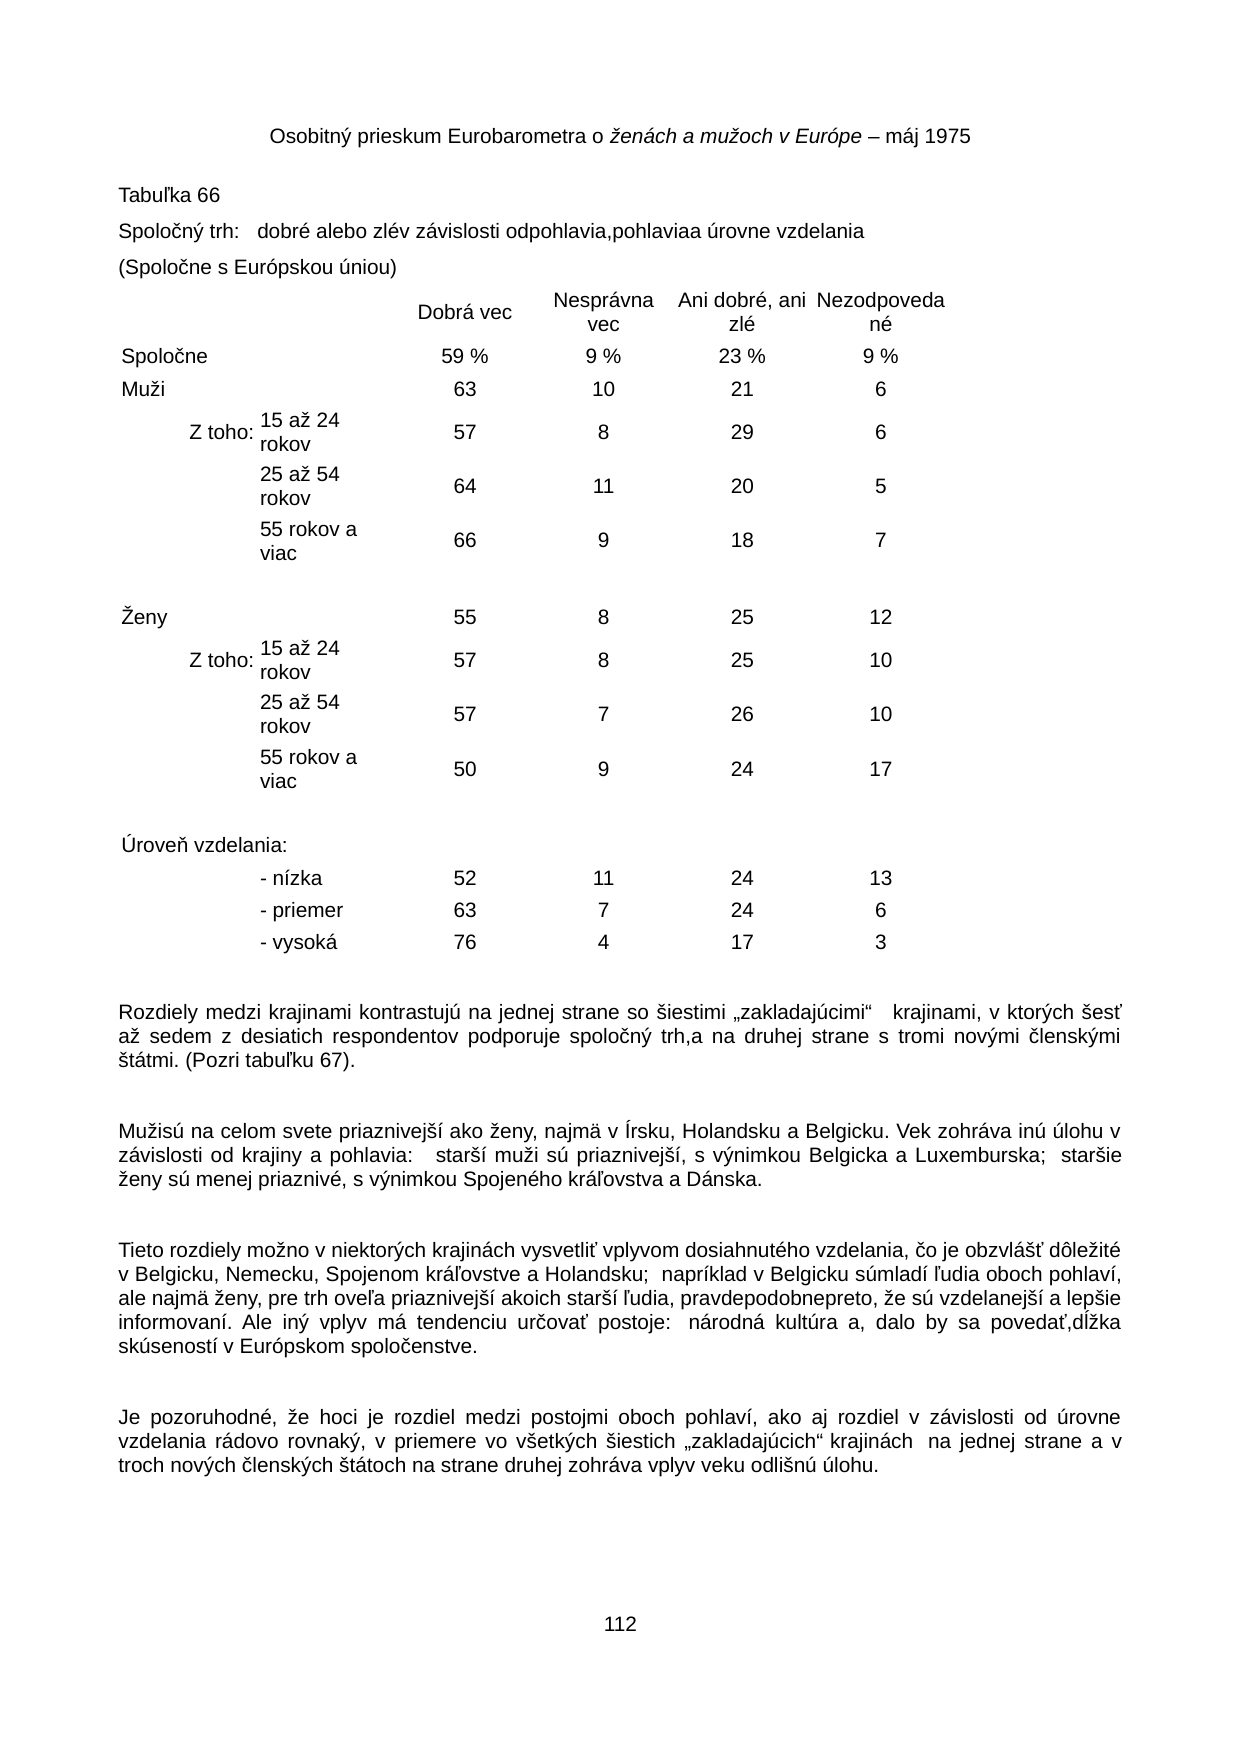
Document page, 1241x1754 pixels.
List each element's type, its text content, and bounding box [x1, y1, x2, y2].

table_cell 63 [395, 894, 534, 926]
table_cell 25 až 54 rokov [257, 687, 395, 741]
table_cell [118, 459, 257, 512]
table_cell Spoločne [118, 340, 257, 372]
table_cell 23 % [673, 340, 811, 372]
table_cell [118, 687, 257, 741]
table_cell [811, 829, 950, 861]
table_cell 17 [673, 926, 811, 958]
table_cell [118, 861, 257, 893]
table_cell - priemer [257, 894, 395, 926]
text Rozdiely medzi krajinami kontrastujú na jednej strane so šiestimi „zakladajúcimi“ krajinami, v ktorých šesť až sedem z desiatich respondentov podporuje spoločný trh,a na druhej strane s tromi novými členskými štátmi. (Pozri tabuľku 67). [118, 1000, 1122, 1072]
table_cell 52 [395, 861, 534, 893]
table_cell 24 [673, 741, 811, 796]
table_cell [811, 796, 950, 829]
table_header Ani dobré, ani zlé [673, 284, 811, 340]
table_cell 9 % [534, 340, 673, 372]
table_cell [673, 796, 811, 829]
table_cell [118, 796, 257, 829]
table_cell [257, 796, 395, 829]
table_cell [118, 894, 257, 926]
table_cell [811, 568, 950, 601]
table_cell 55 [395, 601, 534, 633]
table_cell [395, 829, 534, 861]
table_cell 13 [811, 861, 950, 893]
table_cell 8 [534, 601, 673, 633]
table_cell 57 [395, 633, 534, 687]
table_cell [257, 340, 395, 372]
table_cell 63 [395, 373, 534, 405]
table_cell 5 [811, 459, 950, 512]
table_cell 26 [673, 687, 811, 741]
table_cell 3 [811, 926, 950, 958]
table_cell [534, 568, 673, 601]
table_cell 15 až 24 rokov [257, 405, 395, 459]
table_cell 6 [811, 894, 950, 926]
table_cell 59 % [395, 340, 534, 372]
table_cell 55 rokov a viac [257, 513, 395, 568]
table_cell 10 [811, 687, 950, 741]
table_cell [257, 373, 395, 405]
table_cell 25 [673, 601, 811, 633]
text Tieto rozdiely možno v niektorých krajinách vysvetliť vplyvom dosiahnutého vzdelania, čo je obzvlášť dôležité v Belgicku, Nemecku, Spojenom kráľovstve a Holandsku; napríklad v Belgicku súmladí ľudia oboch pohlaví, ale najmä ženy, pre trh oveľa priaznivejší akoich starší ľudia, pravdepodobnepreto, že sú vzdelanejší a lepšie informovaní. Ale iný vplyv má tendenciu určovať postoje: národná kultúra a, dalo by sa povedať,dĺžka skúseností v Európskom spoločenstve. [118, 1238, 1122, 1358]
table_cell 7 [811, 513, 950, 568]
table_header [118, 284, 257, 340]
table_cell - nízka [257, 861, 395, 893]
table_cell 24 [673, 894, 811, 926]
table_cell [118, 926, 257, 958]
table_cell [257, 601, 395, 633]
table_cell 21 [673, 373, 811, 405]
table_cell 10 [534, 373, 673, 405]
table_header Nesprávna vec [534, 284, 673, 340]
table_header Dobrá vec [395, 284, 534, 340]
table_cell Z toho: [118, 405, 257, 459]
table_cell 24 [673, 861, 811, 893]
table_cell [673, 829, 811, 861]
table_cell 12 [811, 601, 950, 633]
table_cell 8 [534, 405, 673, 459]
table_cell - vysoká [257, 926, 395, 958]
table_cell 66 [395, 513, 534, 568]
table_cell Muži [118, 373, 257, 405]
table_cell [118, 568, 257, 601]
table_cell Ženy [118, 601, 257, 633]
table_cell [673, 568, 811, 601]
table_cell [534, 829, 673, 861]
table_cell [534, 796, 673, 829]
table_cell 15 až 24 rokov [257, 633, 395, 687]
table_cell [395, 796, 534, 829]
table_cell 6 [811, 405, 950, 459]
table_cell 7 [534, 687, 673, 741]
table_cell 55 rokov a viac [257, 741, 395, 796]
table_cell 6 [811, 373, 950, 405]
table_header Nezodpovedané [811, 284, 950, 340]
table_cell 9 [534, 741, 673, 796]
table_cell 25 [673, 633, 811, 687]
table_cell 9 [534, 513, 673, 568]
table_cell 11 [534, 459, 673, 512]
table_cell 18 [673, 513, 811, 568]
table_cell 17 [811, 741, 950, 796]
table_cell 4 [534, 926, 673, 958]
text (Spoločne s Európskou úniou) [118, 254, 1122, 278]
table_cell 57 [395, 405, 534, 459]
table_cell [118, 513, 257, 568]
table_cell 10 [811, 633, 950, 687]
text Je pozoruhodné, že hoci je rozdiel medzi postojmi oboch pohlaví, ako aj rozdiel v závislosti od úrovne vzdelania rádovo rovnaký, v priemere vo všetkých šiestich „zakladajúcich“ krajinách na jednej strane a v troch nových členských štátoch na strane druhej zohráva vplyv veku odlišnú úlohu. [118, 1405, 1122, 1477]
text Spoločný trh: dobré alebo zlév závislosti odpohlavia,pohlaviaa úrovne vzdelania [118, 219, 1122, 243]
table_cell [118, 741, 257, 796]
table_cell 8 [534, 633, 673, 687]
table_header [257, 284, 395, 340]
table_cell 25 až 54 rokov [257, 459, 395, 512]
text Mužisú na celom svete priaznivejší ako ženy, najmä v Írsku, Holandsku a Belgicku. Vek zohráva inú úlohu v závislosti od krajiny a pohlavia: starší muži sú priaznivejší, s výnimkou Belgicka a Luxemburska; staršie ženy sú menej priaznivé, s výnimkou Spojeného kráľovstva a Dánska. [118, 1119, 1122, 1191]
table_cell 64 [395, 459, 534, 512]
table_cell Úroveň vzdelania: [118, 829, 395, 861]
table_cell Z toho: [118, 633, 257, 687]
table_cell 57 [395, 687, 534, 741]
table_cell 7 [534, 894, 673, 926]
table_cell 11 [534, 861, 673, 893]
table_cell 20 [673, 459, 811, 512]
table_cell 76 [395, 926, 534, 958]
table_cell [395, 568, 534, 601]
table_cell 50 [395, 741, 534, 796]
table_cell 9 % [811, 340, 950, 372]
table_cell [257, 568, 395, 601]
text Tabuľka 66 [118, 183, 1122, 207]
table_cell 29 [673, 405, 811, 459]
